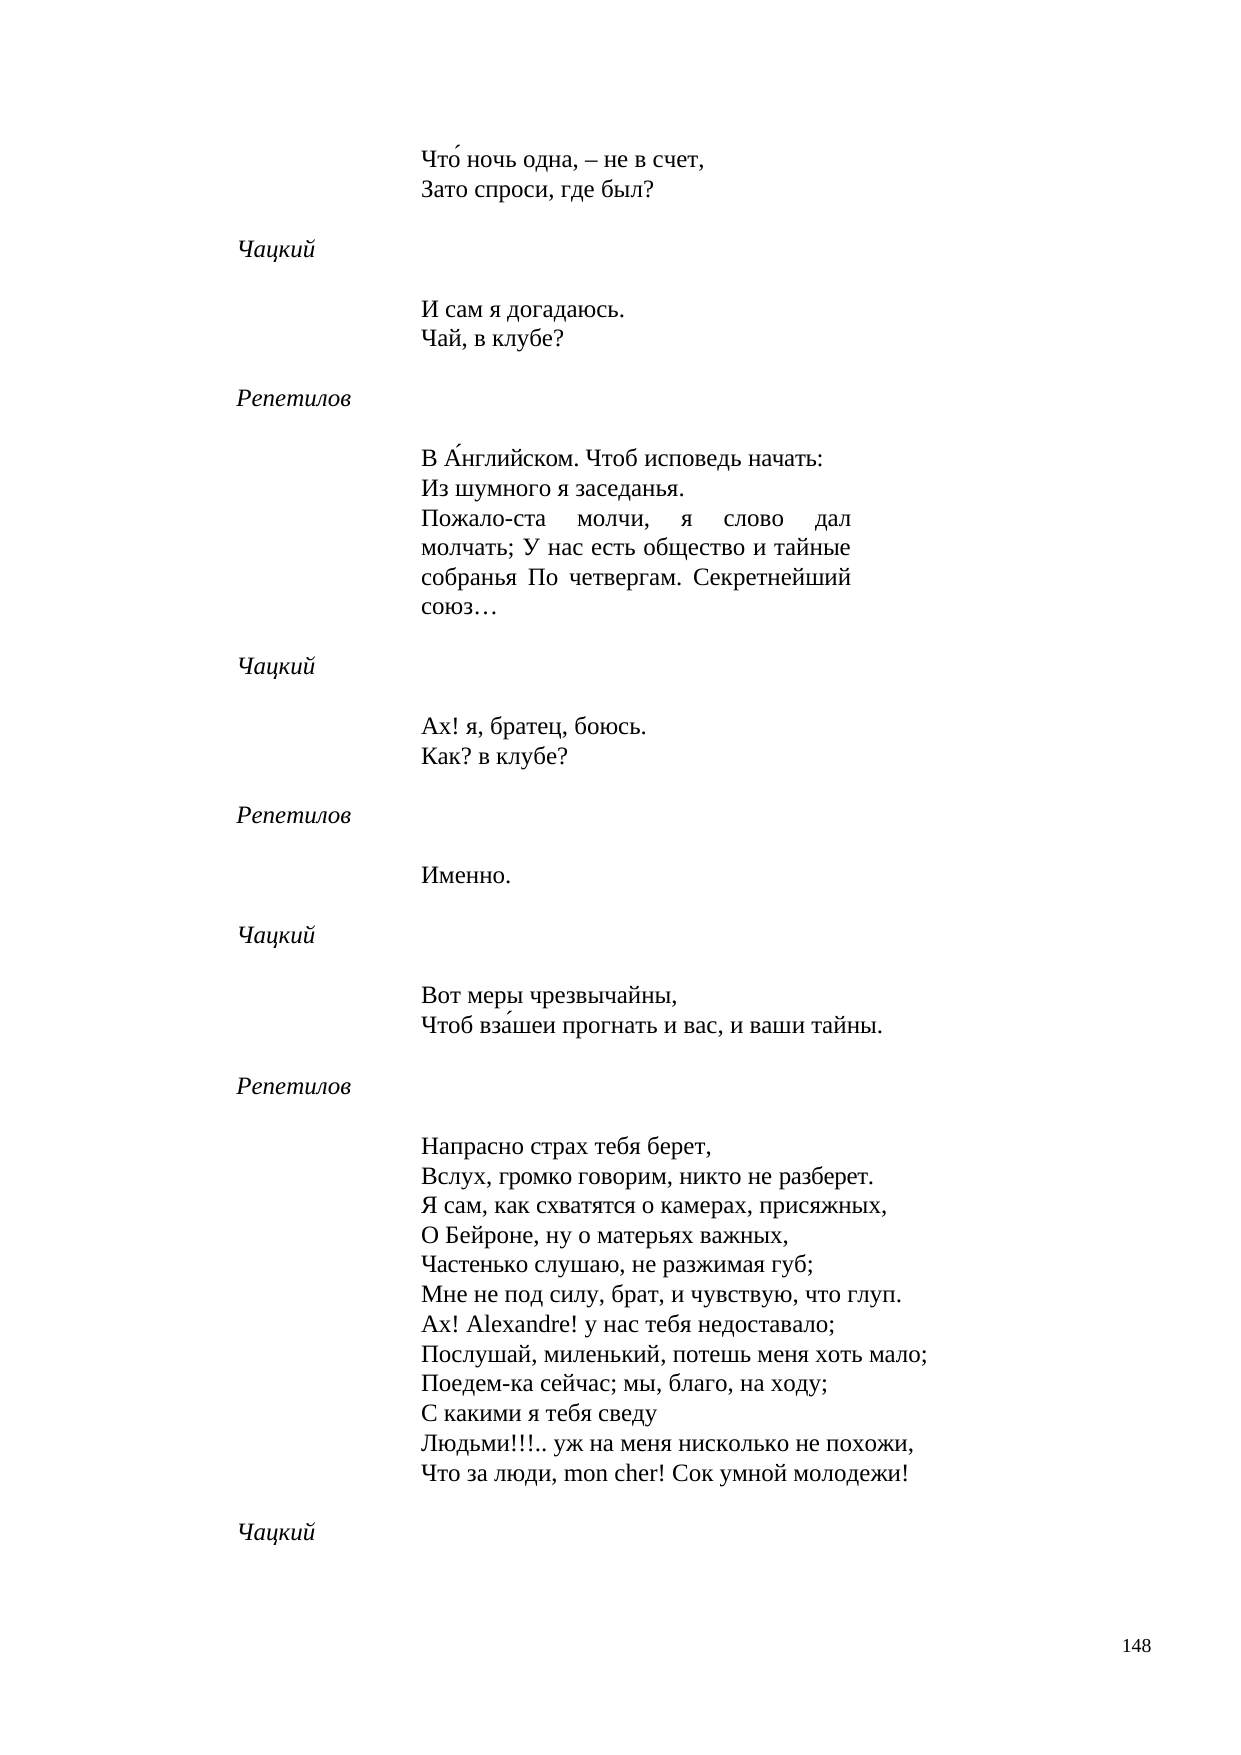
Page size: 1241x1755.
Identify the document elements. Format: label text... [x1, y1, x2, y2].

text С какими я тебя сведу [421, 1398, 1168, 1427]
text В А́нглийском. Чтоб исповедь начать: Из шумного я заседанья. [421, 443, 823, 502]
text Мне не под силу, брат, и чувствую, что глуп. Ах! Alexandre! у нас тебя недоставало; Послушай, миленький, потешь меня хоть мало; Поедем-ка сейчас; мы, благо, на ходу; [421, 1279, 929, 1397]
text Напрасно страх тебя берет, [421, 1131, 1168, 1159]
text Чацкий [236, 1517, 1168, 1546]
text Репетилов [236, 383, 1168, 412]
text Чацкий [236, 234, 1168, 263]
text Ах! я, братец, боюсь. Как? в клубе? [421, 711, 665, 769]
text Именно. [421, 861, 1168, 889]
text И сам я догадаюсь. Чай, в клубе? [421, 294, 627, 352]
text Вот меры чрезвычайны, [421, 981, 1168, 1009]
text Что́ ночь одна, – не в счет, Зато спроси, где был? [421, 144, 733, 203]
text Пожало-ста молчи, я слово дал молчать; У нас есть общество и тайные собранья По четвергам. Секретнейший союз… [421, 503, 851, 620]
text Вслух, громко говорим, никто не разберет. Я сам, как схватятся о камерах, присяжных, О Бейроне, ну о матерьях важных, Частенько слушаю, не разжимая губ; [421, 1161, 889, 1278]
text Чацкий [236, 921, 1168, 949]
text Чацкий [236, 651, 1168, 680]
text Людьми!!!.. уж на меня нисколько не похожи, Что за люди, mon cher! Сок умной молодежи! [421, 1428, 916, 1487]
text Репетилов [236, 801, 1168, 829]
text Репетилов [236, 1071, 1168, 1099]
text Чтоб вза́шеи прогнать и вас, и ваши тайны. [421, 1011, 1168, 1039]
